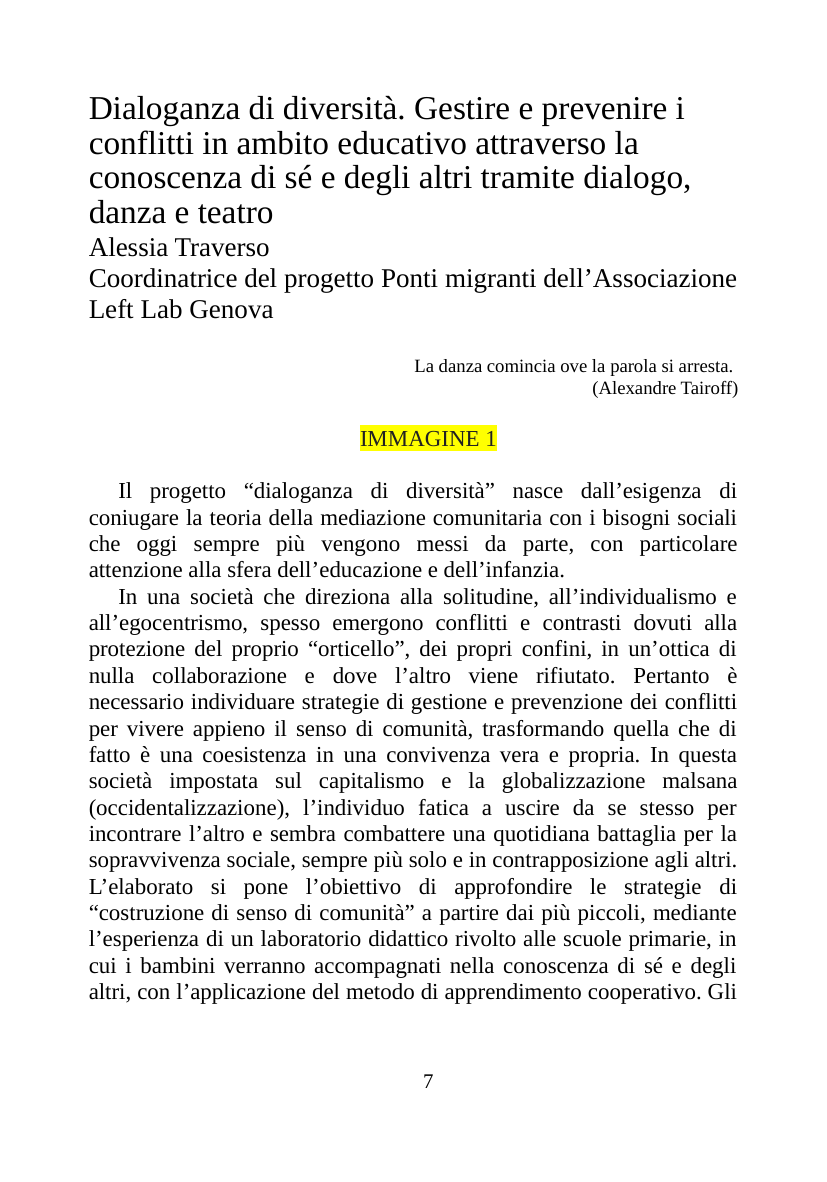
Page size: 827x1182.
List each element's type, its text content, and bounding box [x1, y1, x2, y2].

text Il progetto “dialoganza di diversità” nasce dall’esigenza di coniugare la teoria della mediazione comunitaria con i bisogni sociali che oggi sempre più vengono messi da parte, con particolare attenzione alla sfera dell’educazione e dell’infanzia. [88, 477, 738, 583]
text Alessia Traverso [88, 231, 738, 262]
text (Alexandre Tairoff) [88, 377, 738, 398]
text La danza comincia ove la parola si arresta. [88, 355, 738, 377]
text IMMAGINE 1 [88, 425, 738, 451]
text In una società che direziona alla solitudine, all’individualismo e all’egocentrismo, spesso emergono conflitti e contrasti dovuti alla protezione del proprio “orticello”, dei propri confini, in un’ottica di nulla collaborazione e dove l’altro viene rifiutato. Pertanto è necessario individuare strategie di gestione e prevenzione dei conflitti per vivere appieno il senso di comunità, trasformando quella che di fatto è una coesistenza in una convivenza vera e propria. In questa società impostata sul capitalismo e la globalizzazione malsana (occidentalizzazione), l’individuo fatica a uscire da se stesso per incontrare l’altro e sembra combattere una quotidiana battaglia per la sopravvivenza sociale, sempre più solo e in contrapposizione agli altri. L’elaborato si pone l’obiettivo di approfondire le strategie di “costruzione di senso di comunità” a partire dai più piccoli, mediante l’esperienza di un laboratorio didattico rivolto alle scuole primarie, in cui i bambini verranno accompagnati nella conoscenza di sé e degli altri, con l’applicazione del metodo di apprendimento cooperativo. Gli [88, 583, 738, 1004]
subtitle Dialoganza di diversità. Gestire e prevenire i conflitti in ambito educativo attraverso la conoscenza di sé e degli altri tramite dialogo, danza e teatro [88, 88, 738, 231]
text Coordinatrice del progetto Ponti migranti dell’Associazione Left Lab Genova [88, 262, 738, 324]
